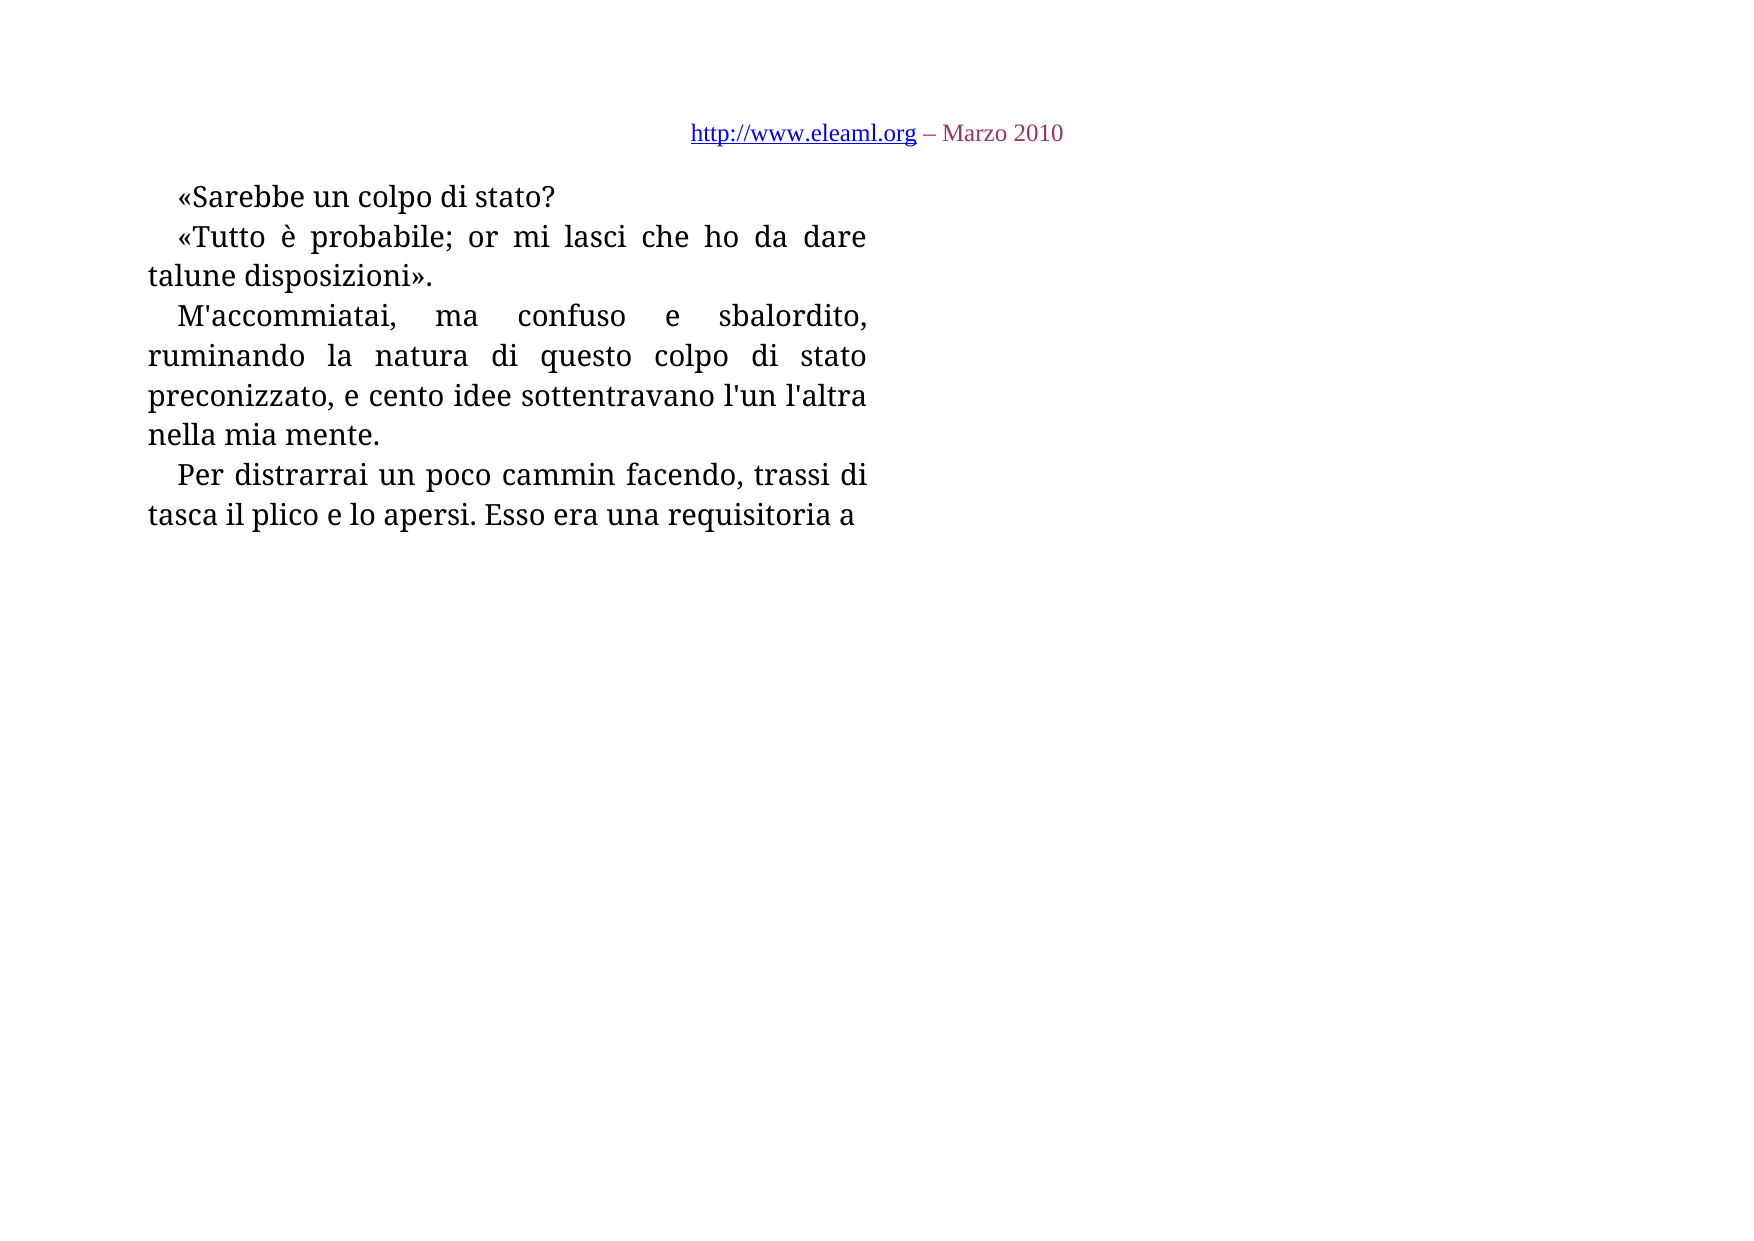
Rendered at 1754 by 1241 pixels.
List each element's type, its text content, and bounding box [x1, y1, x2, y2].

text Per distrarrai un poco cammin facendo, trassi di tasca il plico e lo apersi. Esso era una requisitoria a [148, 454, 868, 533]
text «Tutto è probabile; or mi lasci che ho da dare talune disposizioni». [148, 216, 868, 295]
text M'accommiatai, ma confuso e sbalordito, ruminando la natura di questo colpo di stato preconizzato, e cento idee sottentravano l'un l'altra nella mia mente. [148, 295, 868, 454]
text «Sarebbe un colpo di stato? [148, 176, 868, 216]
